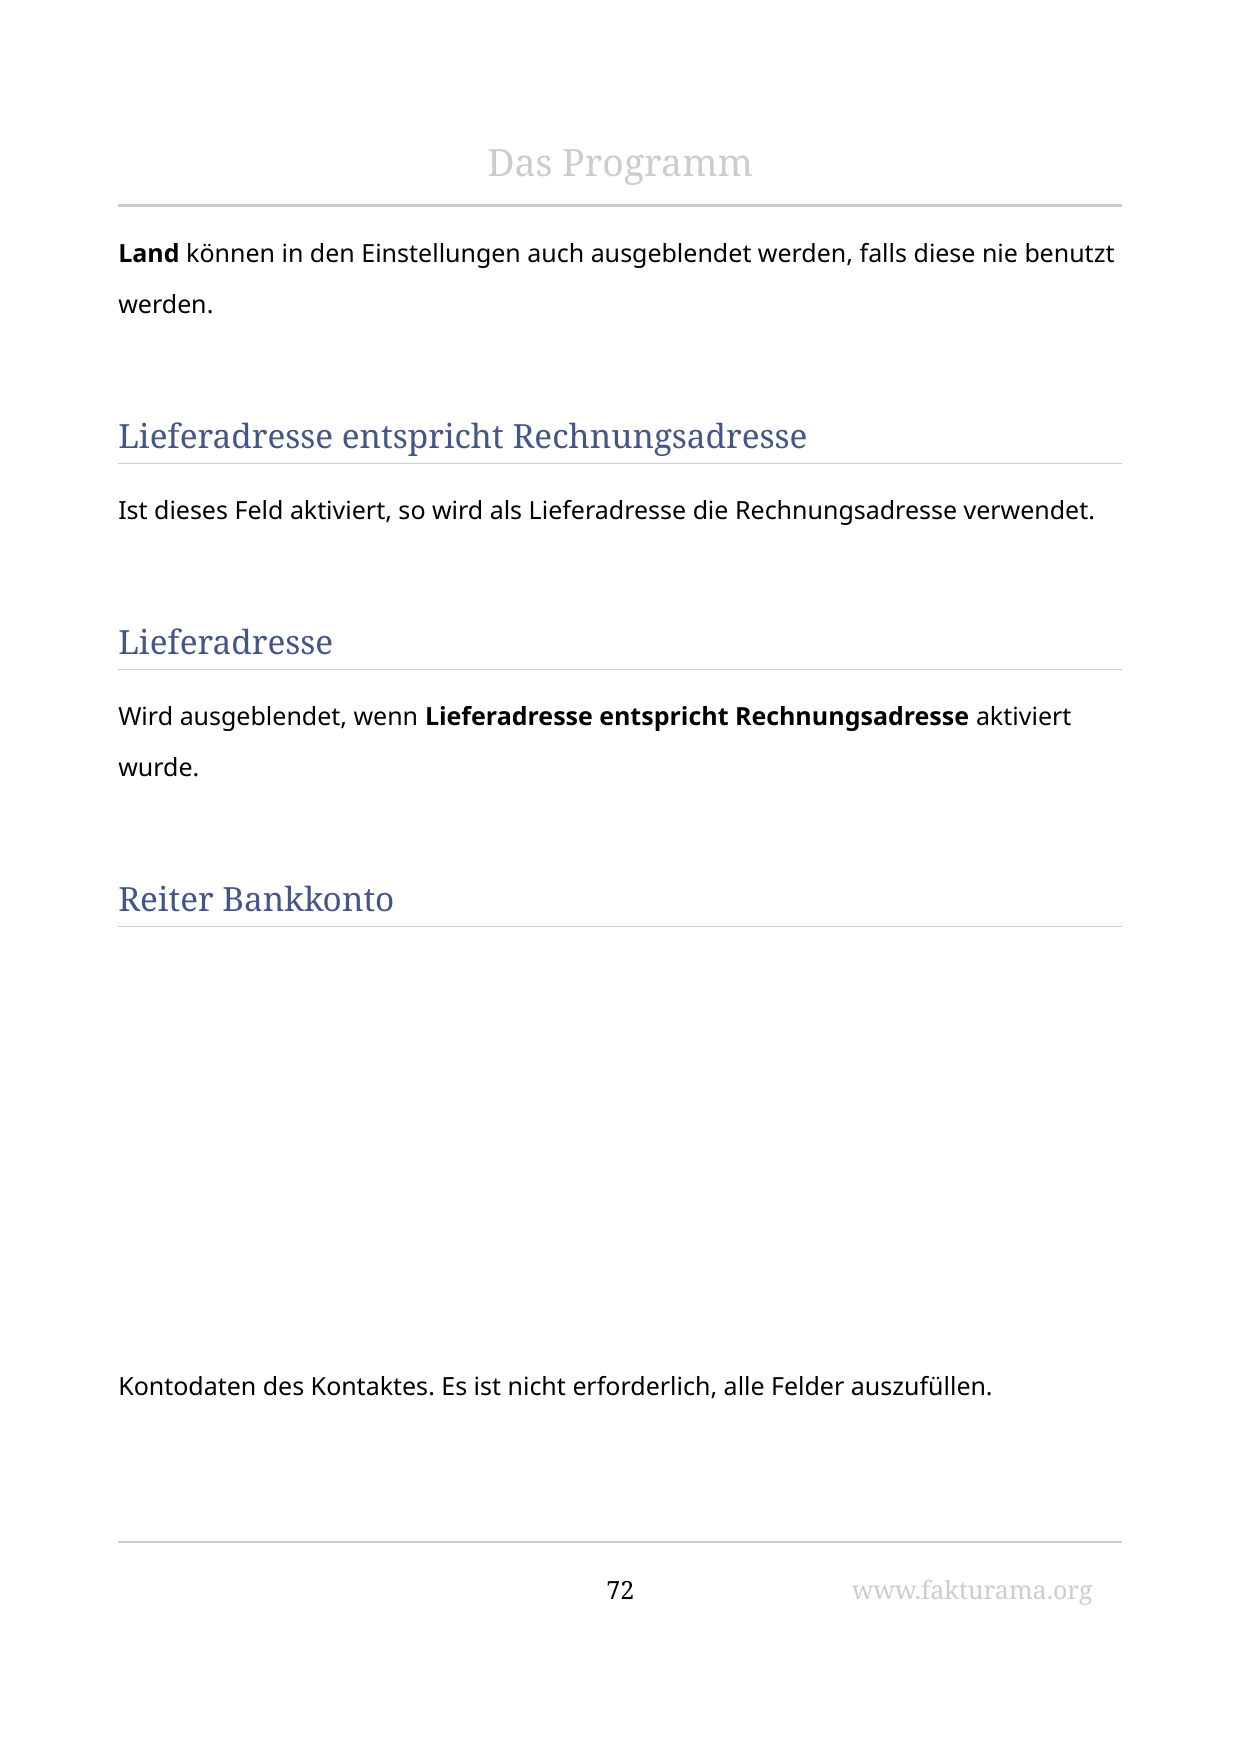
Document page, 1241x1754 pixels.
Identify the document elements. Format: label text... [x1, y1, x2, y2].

text Kontodaten des Kontaktes. Es ist nicht erforderlich, alle Felder auszufüllen. [118, 1369, 1122, 1403]
text Wird ausgeblendet, wenn Lieferadresse entspricht Rechnungsadresse aktiviert wurde. [118, 699, 1122, 784]
text Land können in den Einstellungen auch ausgeblendet werden, falls diese nie benutzt werden. [118, 236, 1122, 321]
subtitle Reiter Bankkonto [118, 876, 1122, 926]
subtitle Lieferadresse [118, 619, 1122, 669]
text Ist dieses Feld aktiviert, so wird als Lieferadresse die Rechnungsadresse verwendet. [118, 493, 1122, 527]
subtitle Lieferadresse entspricht Rechnungsadresse [118, 413, 1122, 463]
